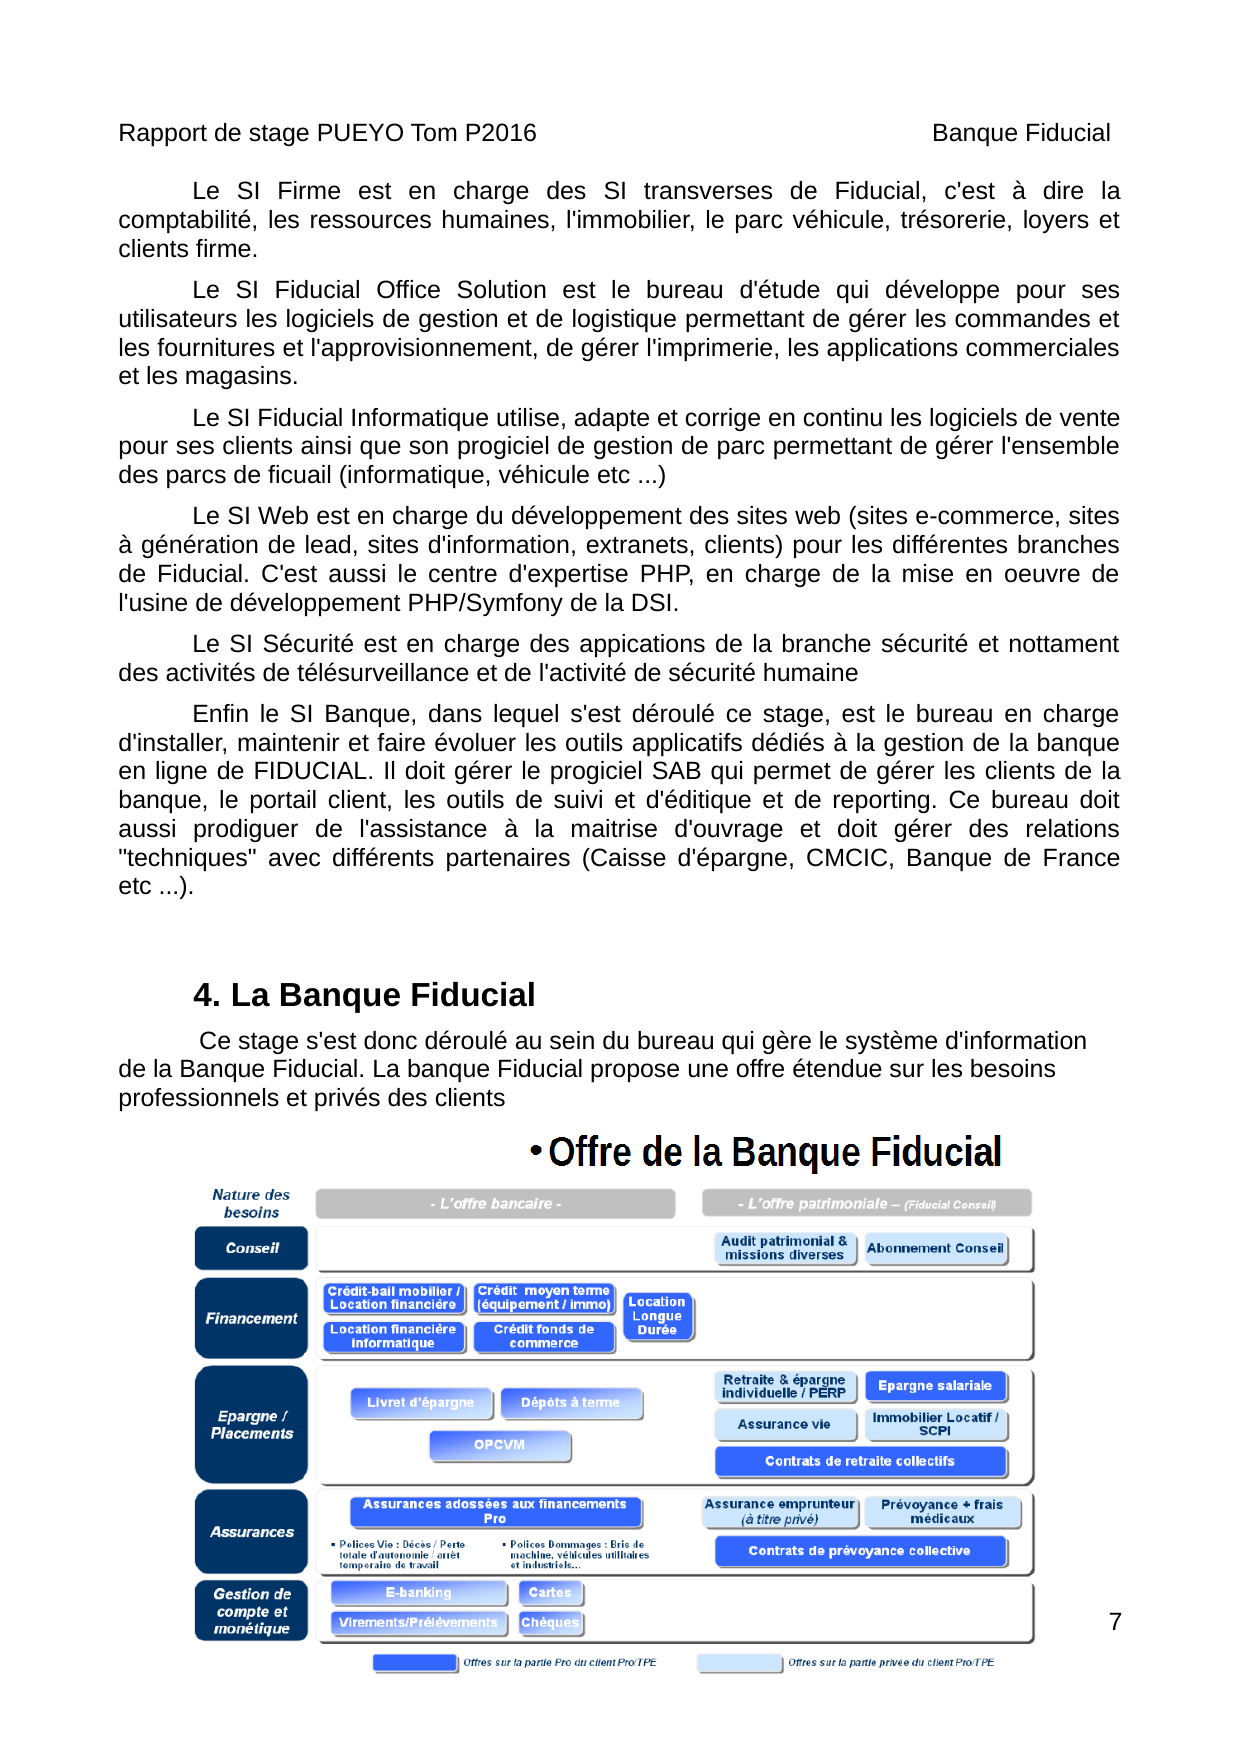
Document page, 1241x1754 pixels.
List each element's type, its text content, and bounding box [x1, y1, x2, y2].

picture [193, 1126, 1039, 1700]
text Ce stage s'est donc déroulé au sein du bureau qui gère le système d'information de la Banque Fiducial. La banque Fiducial propose une offre étendue sur les besoins professionnels et privés des clients [118, 1026, 1122, 1112]
text Le SI Fiducial Office Solution est le bureau d'étude qui développe pour ses utilisateurs les logiciels de gestion et de logistique permettant de gérer les commandes et les fournitures et l'approvisionnement, de gérer l'imprimerie, les applications commerciales et les magasins. [118, 275, 1122, 390]
text Le SI Sécurité est en charge des appications de la branche sécurité et nottament des activités de télésurveillance et de l'activité de sécurité humaine [118, 629, 1122, 686]
text Le SI Firme est en charge des SI transverses de Fiducial, c'est à dire la comptabilité, les ressources humaines, l'immobilier, le parc véhicule, trésorerie, loyers et clients firme. [118, 176, 1122, 263]
subtitle La Banque Fiducial [193, 975, 1122, 1013]
text Enfin le SI Banque, dans lequel s'est déroulé ce stage, est le bureau en charge d'installer, maintenir et faire évoluer les outils applicatifs dédiés à la gestion de la banque en ligne de FIDUCIAL. Il doit gérer le progiciel SAB qui permet de gérer les clients de la banque, le portail client, les outils de suivi et d'éditique et de reporting. Ce bureau doit aussi prodiguer de l'assistance à la maitrise d'ouvrage et doit gérer des relations "techniques" avec différents partenaires (Caisse d'épargne, CMCIC, Banque de France etc ...). [118, 699, 1122, 900]
text Le SI Fiducial Informatique utilise, adapte et corrige en continu les logiciels de vente pour ses clients ainsi que son progiciel de gestion de parc permettant de gérer l'ensemble des parcs de ficuail (informatique, véhicule etc ...) [118, 403, 1122, 489]
text Le SI Web est en charge du développement des sites web (sites e-commerce, sites à génération de lead, sites d'information, extranets, clients) pour les différentes branches de Fiducial. C'est aussi le centre d'expertise PHP, en charge de la mise en oeuvre de l'usine de développement PHP/Symfony de la DSI. [118, 501, 1122, 616]
